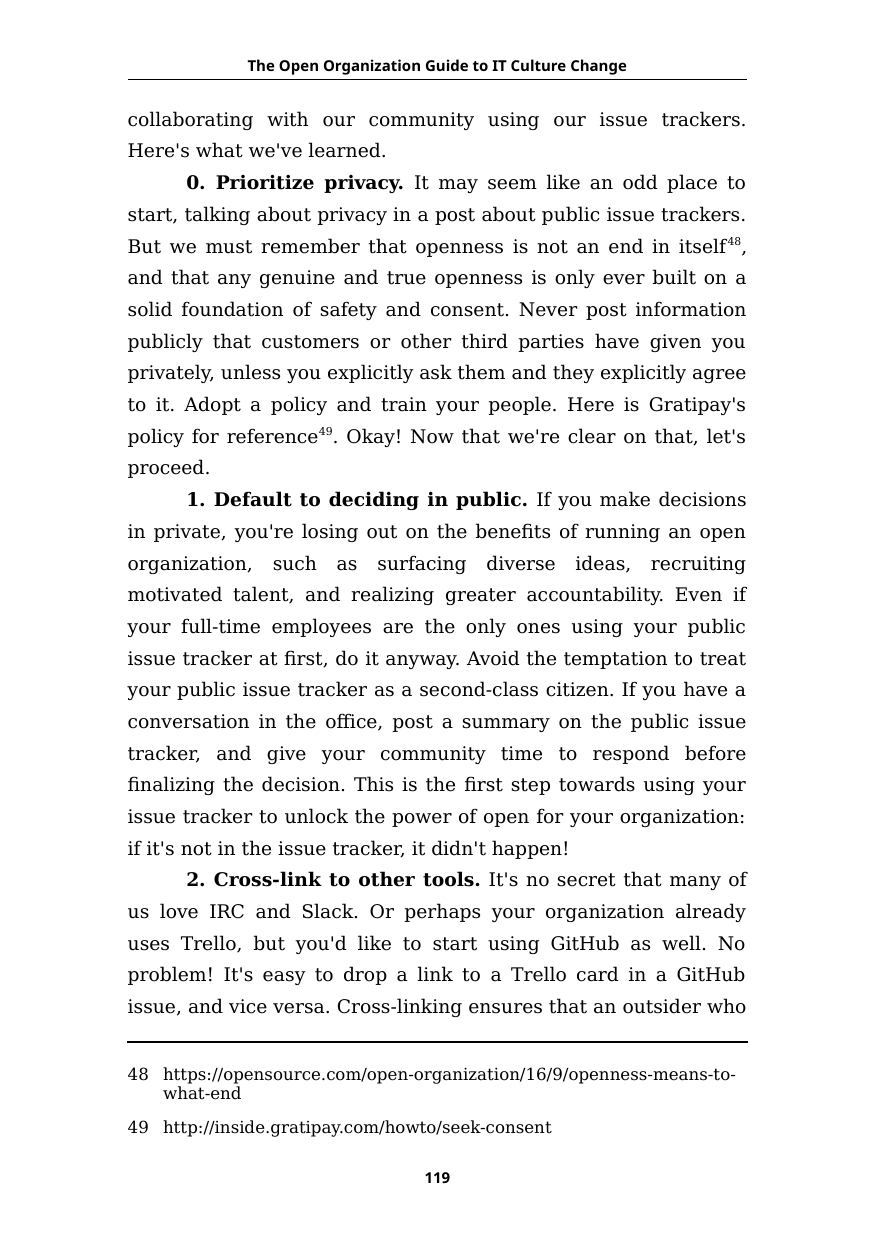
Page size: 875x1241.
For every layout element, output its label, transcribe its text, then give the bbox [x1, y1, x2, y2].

text 0. Prioritize privacy. It may seem like an odd place to start, talking about privacy in a post about public issue trackers. But we must remember that openness is not an end in itself, and that any genuine and true openness is only ever built on a solid foundation of safety and consent. Never post information publicly that customers or other third parties have given you privately, unless you explicitly ask them and they explicitly agree to it. Adopt a policy and train your people. Here is Gratipay's policy for reference. Okay! Now that we're clear on that, let's proceed. [127, 172, 747, 479]
text http://inside.gratipay.com/howto/seek-consent [127, 1118, 747, 1138]
text 2. Cross-link to other tools. It's no secret that many of us love IRC and Slack. Or perhaps your organization already uses Trello, but you'd like to start using GitHub as well. No problem! It's easy to drop a link to a Trello card in a GitHub issue, and vice versa. Cross-linking ensures that an outsider who [127, 869, 747, 1018]
text 1. Default to deciding in public. If you make decisions in private, you're losing out on the benefits of running an open organization, such as surfacing diverse ideas, recruiting motivated talent, and realizing greater accountability. Even if your full-time employees are the only ones using your public issue tracker at first, do it anyway. Avoid the temptation to treat your public issue tracker as a second-class citizen. If you have a conversation in the office, post a summary on the public issue tracker, and give your community time to respond before finalizing the decision. This is the first step towards using your issue tracker to unlock the power of open for your organization: if it's not in the issue tracker, it didn't happen! [127, 489, 747, 859]
text https://opensource.com/open-organization/16/9/openness-means-to-what-end [127, 1064, 747, 1103]
text collaborating with our community using our issue trackers. Here's what we've learned. [127, 109, 747, 162]
